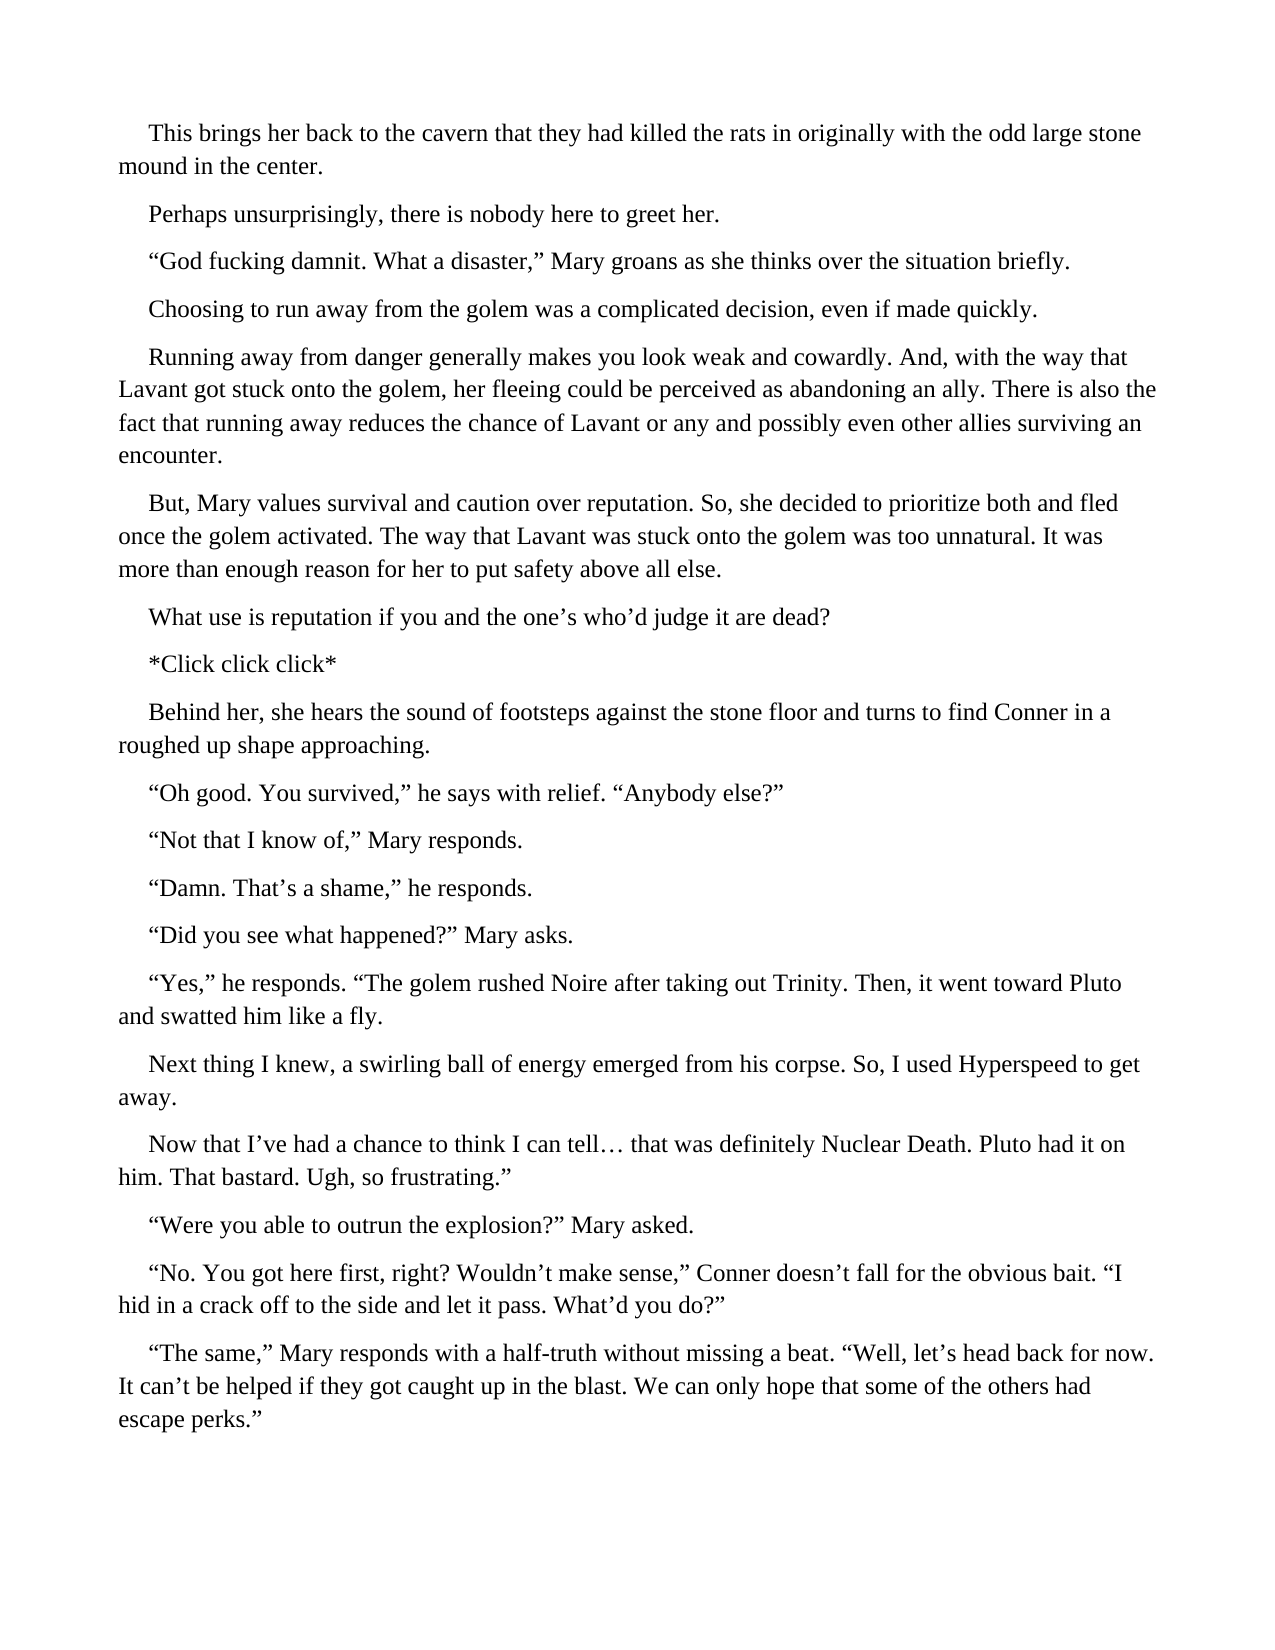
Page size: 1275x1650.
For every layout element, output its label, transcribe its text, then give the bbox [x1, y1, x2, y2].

text Running away from danger generally makes you look weak and cowardly. And, with the way that Lavant got stuck onto the golem, her fleeing could be perceived as abandoning an ally. There is also the fact that running away reduces the chance of Lavant or any and possibly even other allies surviving an encounter. [118, 342, 1157, 469]
text Choosing to run away from the golem was a complicated decision, even if made quickly. [118, 294, 1157, 323]
text “Yes,” he responds. “The golem rushed Noire after taking out Trinity. Then, it went toward Pluto and swatted him like a fly. [118, 968, 1157, 1030]
text “Not that I know of,” Mary responds. [118, 825, 1157, 854]
text Behind her, she hears the sound of footsteps against the stone floor and turns to find Conner in a roughed up shape approaching. [118, 697, 1157, 759]
text “Damn. That’s a shame,” he responds. [118, 873, 1157, 902]
text “No. You got here first, right? Wouldn’t make sense,” Conner doesn’t fall for the obvious bait. “I hid in a crack off to the side and let it pass. What’d you do?” [118, 1258, 1157, 1319]
text “Did you see what happened?” Mary asks. [118, 921, 1157, 949]
text Now that I’ve had a chance to think I can tell… that was definitely Nuclear Death. Pluto had it on him. That bastard. Ugh, so frustrating.” [118, 1129, 1157, 1191]
text “Oh good. You survived,” he says with relief. “Anybody else?” [118, 778, 1157, 806]
text Next thing I knew, a swirling ball of energy emerged from his corpse. So, I used Hyperspeed to get away. [118, 1049, 1157, 1111]
text But, Mary values survival and caution over reputation. So, she decided to prioritize both and fled once the golem activated. The way that Lavant was stuck onto the golem was too unnatural. It was more than enough reason for her to put safety above all else. [118, 488, 1157, 583]
text *Click click click* [118, 649, 1157, 678]
text “God fucking damnit. What a disaster,” Mary groans as she thinks over the situation briefly. [118, 246, 1157, 275]
text This brings her back to the cavern that they had killed the rats in originally with the odd large stone mound in the center. [118, 118, 1157, 180]
text “Were you able to outrun the explosion?” Mary asked. [118, 1210, 1157, 1239]
text Perhaps unsurprisingly, there is nobody here to greet her. [118, 199, 1157, 227]
text What use is reputation if you and the one’s who’d judge it are dead? [118, 602, 1157, 631]
text “The same,” Mary responds with a half-truth without missing a beat. “Well, let’s head back for now. It can’t be helped if they got caught up in the blast. We can only hope that some of the others had escape perks.” [118, 1338, 1157, 1433]
